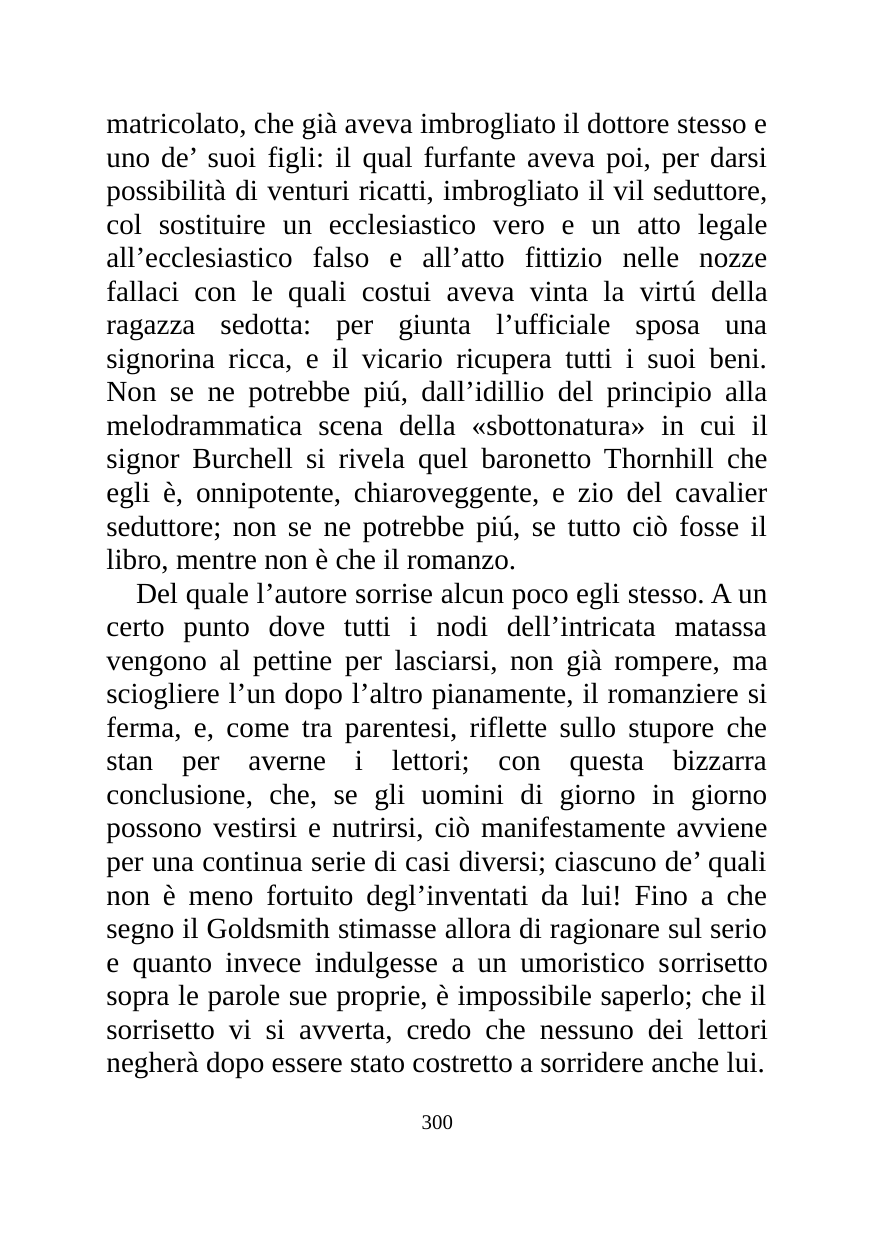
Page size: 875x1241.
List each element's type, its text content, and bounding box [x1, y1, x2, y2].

text matricolato, che già aveva imbrogliato il dottore stesso e uno de’ suoi figli: il qual furfante aveva poi, per darsi possibilità di venturi ricatti, imbrogliato il vil seduttore, col sostituire un ecclesiastico vero e un atto legale all’ecclesiastico falso e all’atto fittizio nelle nozze fallaci con le quali costui aveva vinta la virtú della ragazza sedotta: per giunta l’ufficiale sposa una signorina ricca, e il vicario ricupera tutti i suoi beni. Non se ne potrebbe piú, dall’idillio del principio alla melodrammatica scena della «sbottonatura» in cui il signor Burchell si rivela quel baronetto Thornhill che egli è, onnipotente, chiaroveggente, e zio del cavalier seduttore; non se ne potrebbe piú, se tutto ciò fosse il libro, mentre non è che il romanzo. [106, 106, 768, 576]
text Del quale l’autore sorrise alcun poco egli stesso. A un certo punto dove tutti i nodi dell’intricata matassa vengono al pettine per lasciarsi, non già rompere, ma sciogliere l’un dopo l’altro pianamente, il romanziere si ferma, e, come tra parentesi, riflette sullo stupore che stan per averne i lettori; con questa bizzarra conclusione, che, se gli uomini di giorno in giorno possono vestirsi e nutrirsi, ciò manifestamente avviene per una continua serie di casi diversi; ciascuno de’ quali non è meno fortuito degl’inventati da lui! Fino a che segno il Goldsmith stimasse allora di ragionare sul serio e quanto invece indulgesse a un umoristico sorrisetto sopra le parole sue proprie, è impossibile saperlo; che il sorrisetto vi si avverta, credo che nessuno dei lettori negherà dopo essere stato costretto a sorridere anche lui. [106, 576, 768, 1079]
